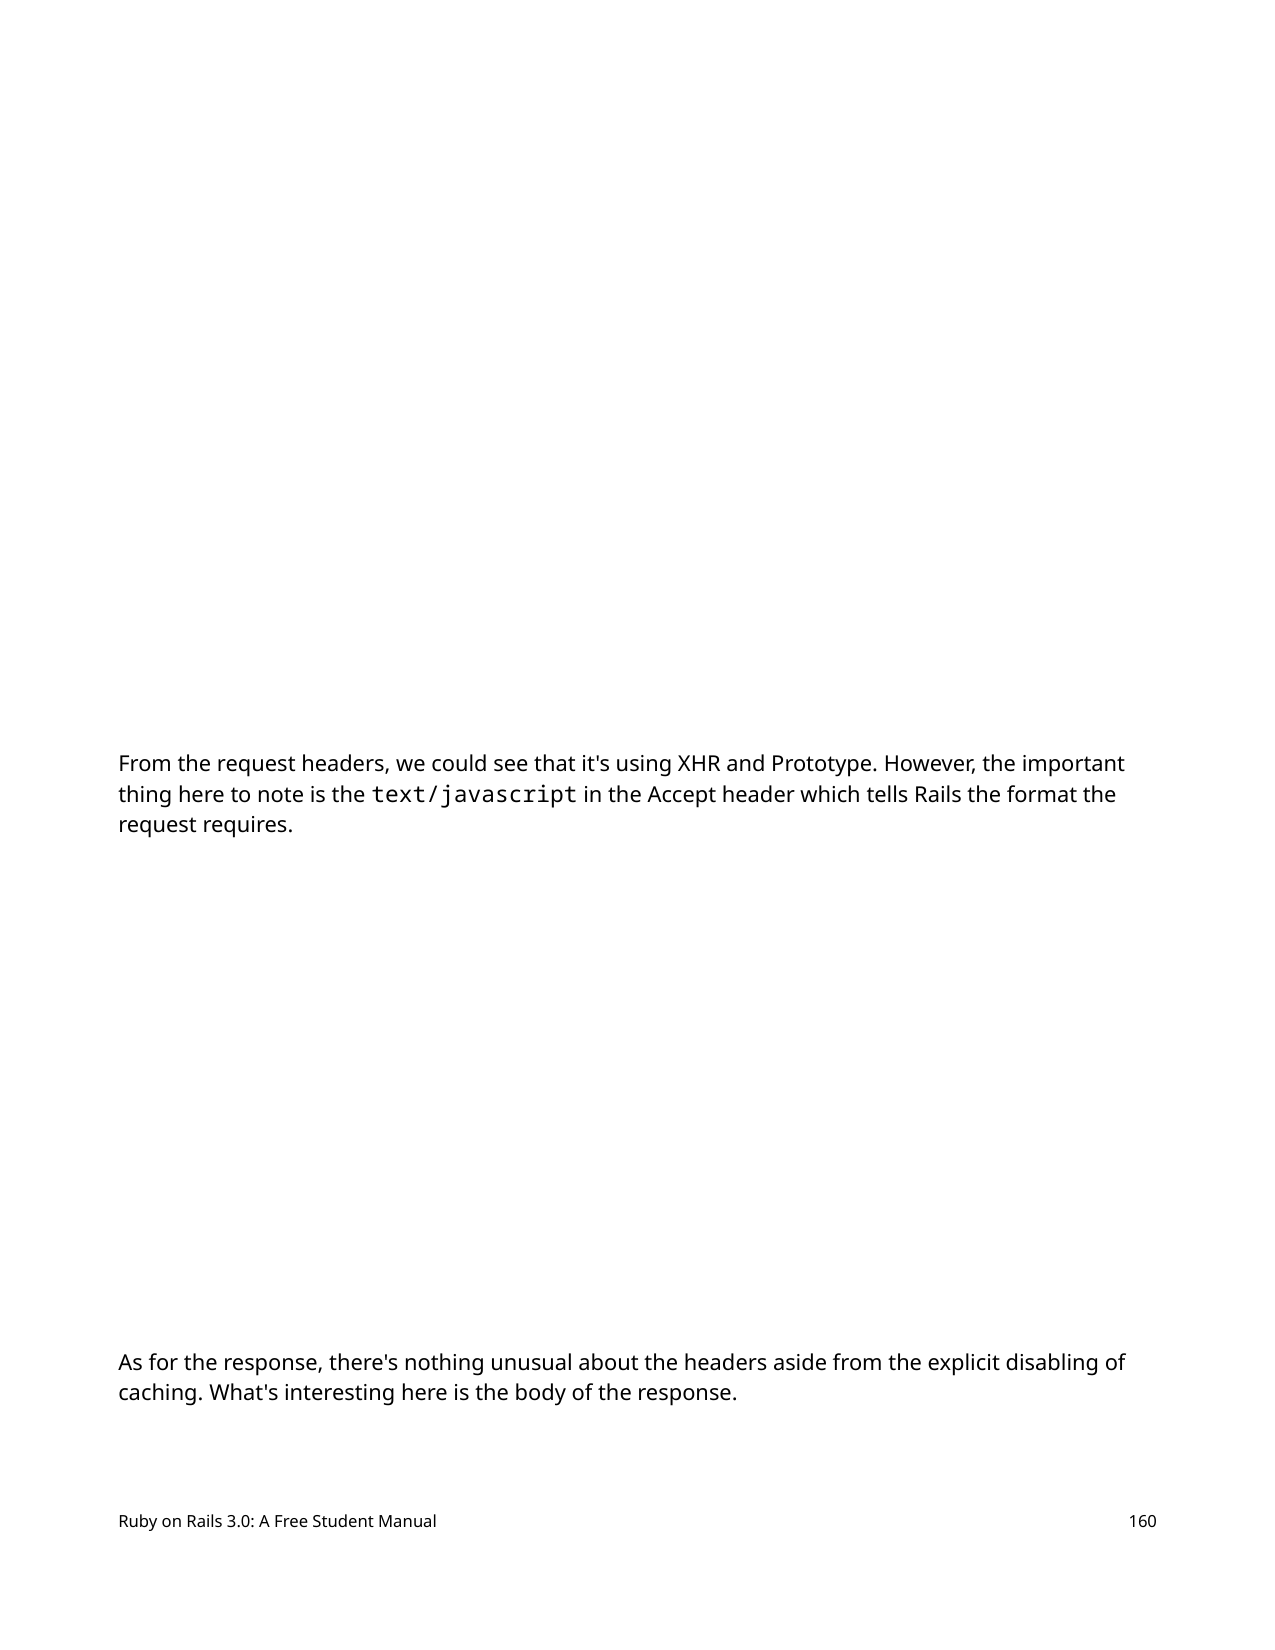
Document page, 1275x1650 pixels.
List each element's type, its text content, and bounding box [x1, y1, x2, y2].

text As for the response, there's nothing unusual about the headers aside from the explicit disabling of caching. What's interesting here is the body of the response. [118, 1347, 1157, 1407]
text From the request headers, we could see that it's using XHR and Prototype. However, the important thing here to note is the text/javascript in the Accept header which tells Rails the format the request requires. [118, 748, 1157, 839]
